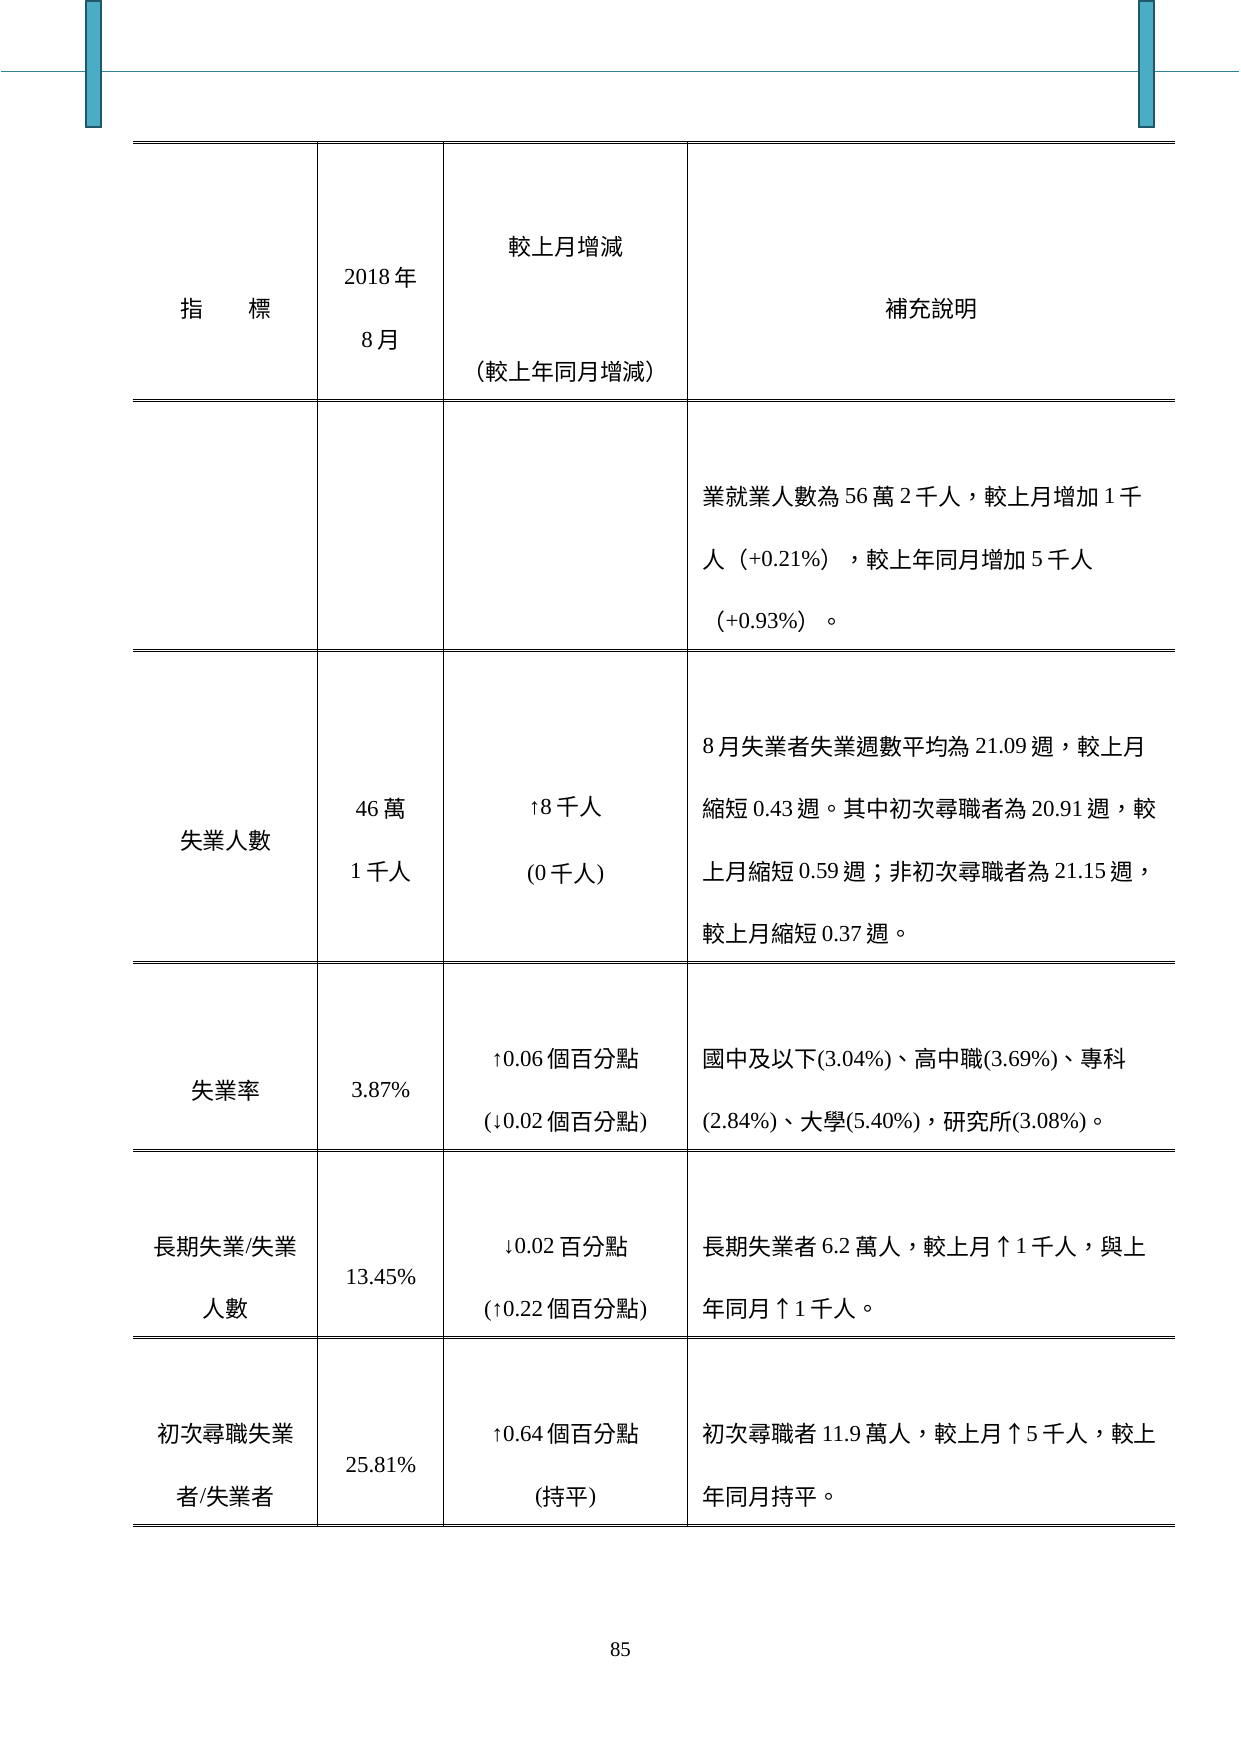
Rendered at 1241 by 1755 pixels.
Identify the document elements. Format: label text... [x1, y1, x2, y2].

table_header 較上月增減 （較上年同月增減） [444, 144, 687, 399]
table_cell ↑0.64個百分點 (持平) [444, 1339, 687, 1524]
table_cell ↑0.06個百分點 (↓0.02個百分點) [444, 964, 687, 1149]
table_cell 13.45% [318, 1152, 443, 1336]
table_cell 長期失業者6.2萬人，較上月↑1千人，與上年同月↑1千人。 [688, 1152, 1175, 1336]
table_cell 初次尋職者11.9萬人，較上月↑5千人，較上年同月持平。 [688, 1339, 1175, 1524]
table_cell 初次尋職失業者/失業者 [133, 1339, 317, 1524]
table_cell ↑8千人 (0千人) [444, 652, 687, 961]
table_cell 業就業人數為56萬2千人，較上月增加1千人（+0.21%），較上年同月增加5千人（+0.93%）。 [688, 402, 1175, 649]
table_cell ↓0.02百分點 (↑0.22個百分點) [444, 1152, 687, 1336]
table_cell 8月失業者失業週數平均為21.09週，較上月縮短0.43週。其中初次尋職者為20.91週，較上月縮短0.59週；非初次尋職者為21.15週，較上月縮短0.37週。 [688, 652, 1175, 961]
table_cell 3.87% [318, 964, 443, 1149]
table_cell [444, 402, 687, 649]
table_cell 國中及以下(3.04%)、高中職(3.69%)、專科(2.84%)、大學(5.40%)，研究所(3.08%)。 [688, 964, 1175, 1149]
table_cell 失業人數 [133, 652, 317, 961]
table_header 指 標 [133, 144, 317, 399]
table_header 補充說明 [688, 144, 1175, 399]
table_cell 25.81% [318, 1339, 443, 1524]
table_cell [318, 402, 443, 649]
table_cell 46萬 1千人 [318, 652, 443, 961]
table_header 2018年 8月 [318, 144, 443, 399]
table_cell 失業率 [133, 964, 317, 1149]
table_cell [133, 402, 317, 649]
table_cell 長期失業/失業人數 [133, 1152, 317, 1336]
